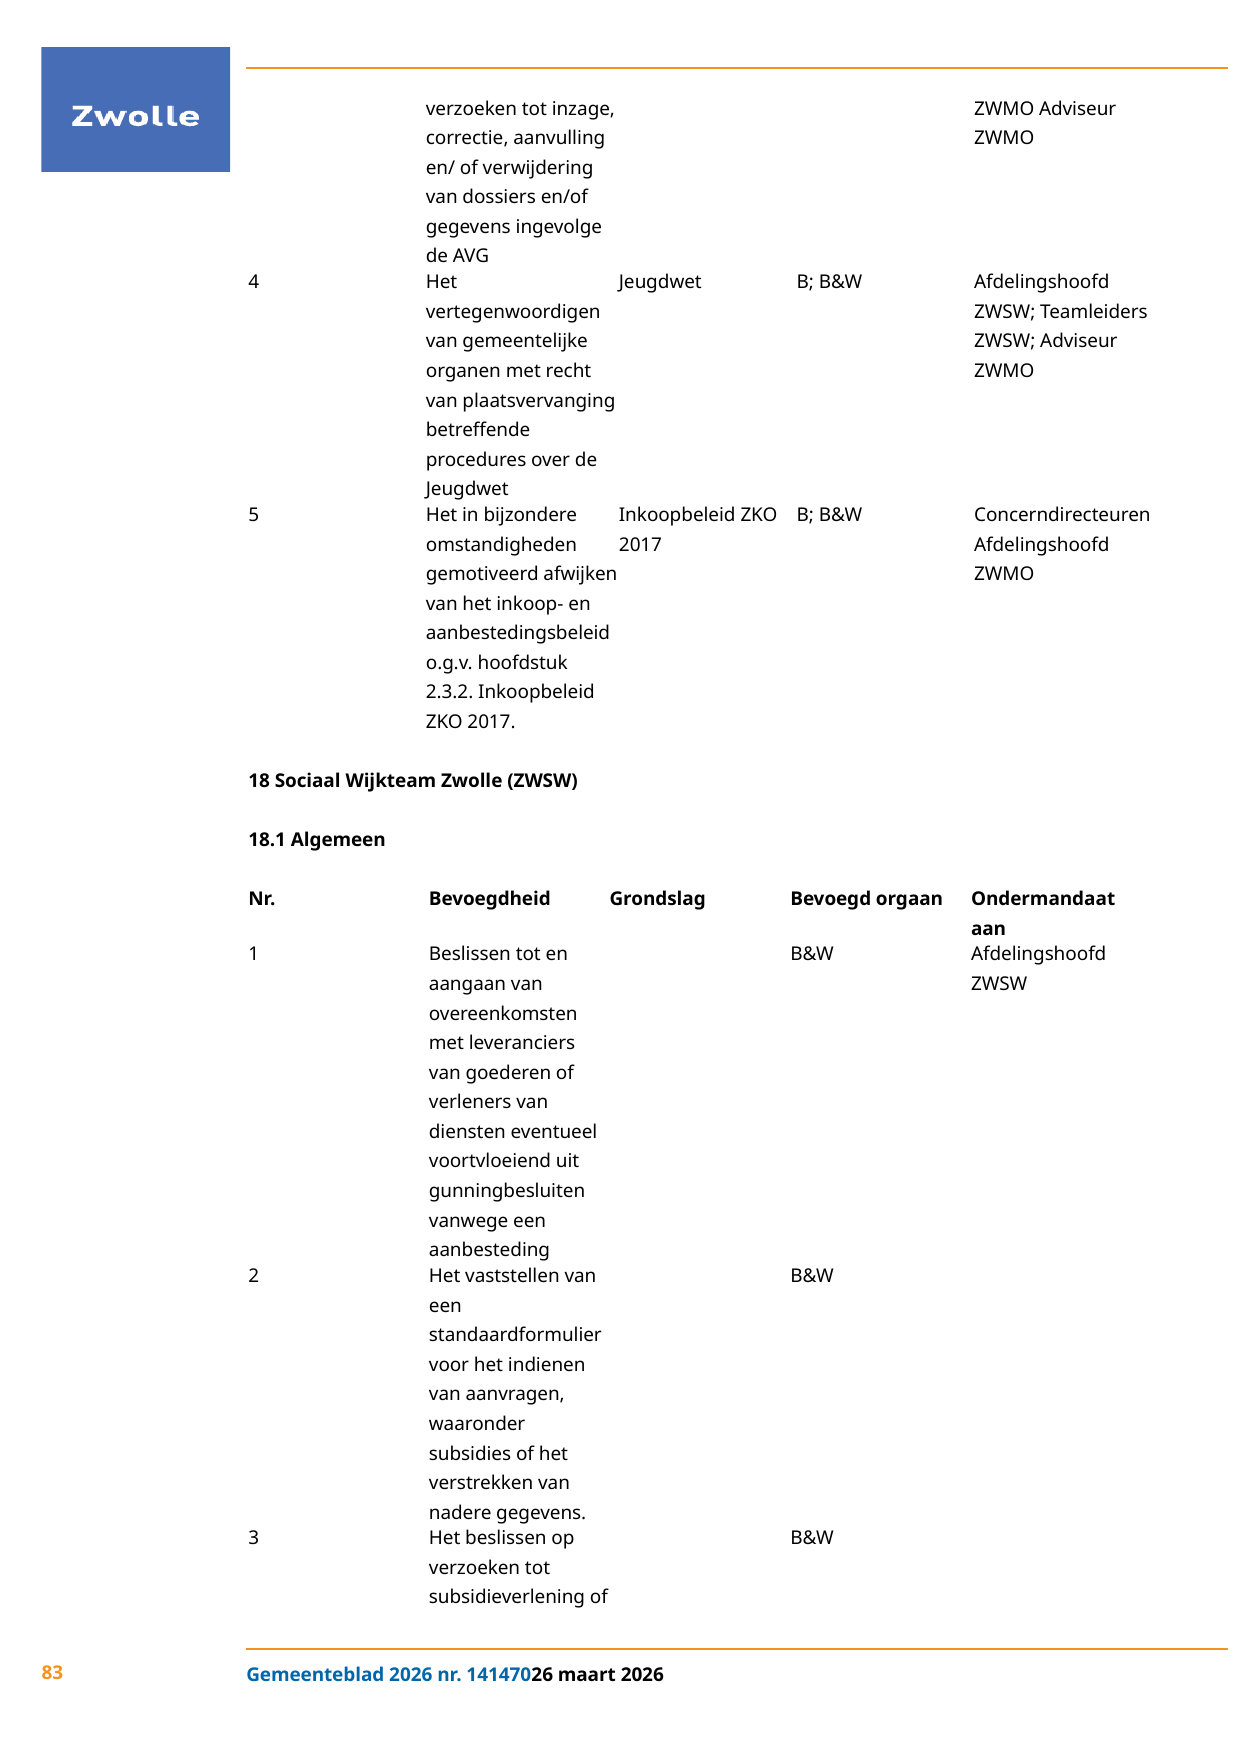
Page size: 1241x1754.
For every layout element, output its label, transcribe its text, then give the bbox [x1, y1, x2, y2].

table_header Bevoegdheid [429, 885, 609, 941]
table_cell B&W [790, 941, 971, 1262]
table_cell Het beslissen op verzoeken tot subsidieverlening of [429, 1525, 609, 1609]
table_cell Afdelingshoofd ZWSW; Teamleiders ZWSW; Adviseur ZWMO [974, 269, 1152, 501]
table_header Ondermandaat aan [971, 885, 1152, 941]
table_cell B&W [790, 1262, 971, 1524]
table_cell Concerndirecteuren Afdelingshoofd ZWMO [974, 501, 1152, 734]
table_cell Het in bijzondere omstandigheden gemotiveerd afwijken van het inkoop- en aanbestedingsbeleid o.g.v. hoofdstuk 2.3.2. Inkoopbeleid ZKO 2017. [426, 501, 619, 734]
text 18 Sociaal Wijkteam Zwolle (ZWSW) [248, 767, 1152, 793]
table_header Nr. [248, 885, 429, 941]
table_cell [609, 1262, 790, 1524]
table_cell Inkoopbeleid ZKO 2017 [619, 501, 796, 734]
table_cell 1 [248, 941, 429, 1262]
table_cell [971, 1262, 1152, 1524]
table_cell [971, 1525, 1152, 1609]
table_cell verzoeken tot inzage, correctie, aanvulling en/ of verwijdering van dossiers en/of gegevens ingevolge de AVG [426, 95, 619, 268]
text 18.1 Algemeen [248, 826, 1152, 852]
table_cell [609, 1525, 790, 1609]
table_cell [796, 95, 974, 268]
picture [41, 47, 231, 172]
table_cell B; B&W [796, 269, 974, 501]
table_cell Afdelingshoofd ZWSW [971, 941, 1152, 1262]
table_header Grondslag [609, 885, 790, 941]
table_cell B; B&W [796, 501, 974, 734]
table_cell ZWMO Adviseur ZWMO [974, 95, 1152, 268]
table_cell Jeugdwet [619, 269, 796, 501]
table_cell [619, 95, 796, 268]
table_cell Beslissen tot en aangaan van overeenkomsten met leveranciers van goederen of verleners van diensten eventueel voortvloeiend uit gunningbesluiten vanwege een aanbesteding [429, 941, 609, 1262]
table_cell [609, 941, 790, 1262]
table_cell 3 [248, 1525, 429, 1609]
table_cell 2 [248, 1262, 429, 1524]
table_cell 5 [248, 501, 426, 734]
table_cell Het vaststellen van een standaardformulier voor het indienen van aanvragen, waaronder subsidies of het verstrekken van nadere gegevens. [429, 1262, 609, 1524]
table_cell 4 [248, 269, 426, 501]
table_cell [248, 95, 426, 268]
table_cell Het vertegenwoordigen van gemeentelijke organen met recht van plaatsvervanging betreffende procedures over de Jeugdwet [426, 269, 619, 501]
table_header Bevoegd orgaan [790, 885, 971, 941]
table_cell B&W [790, 1525, 971, 1609]
